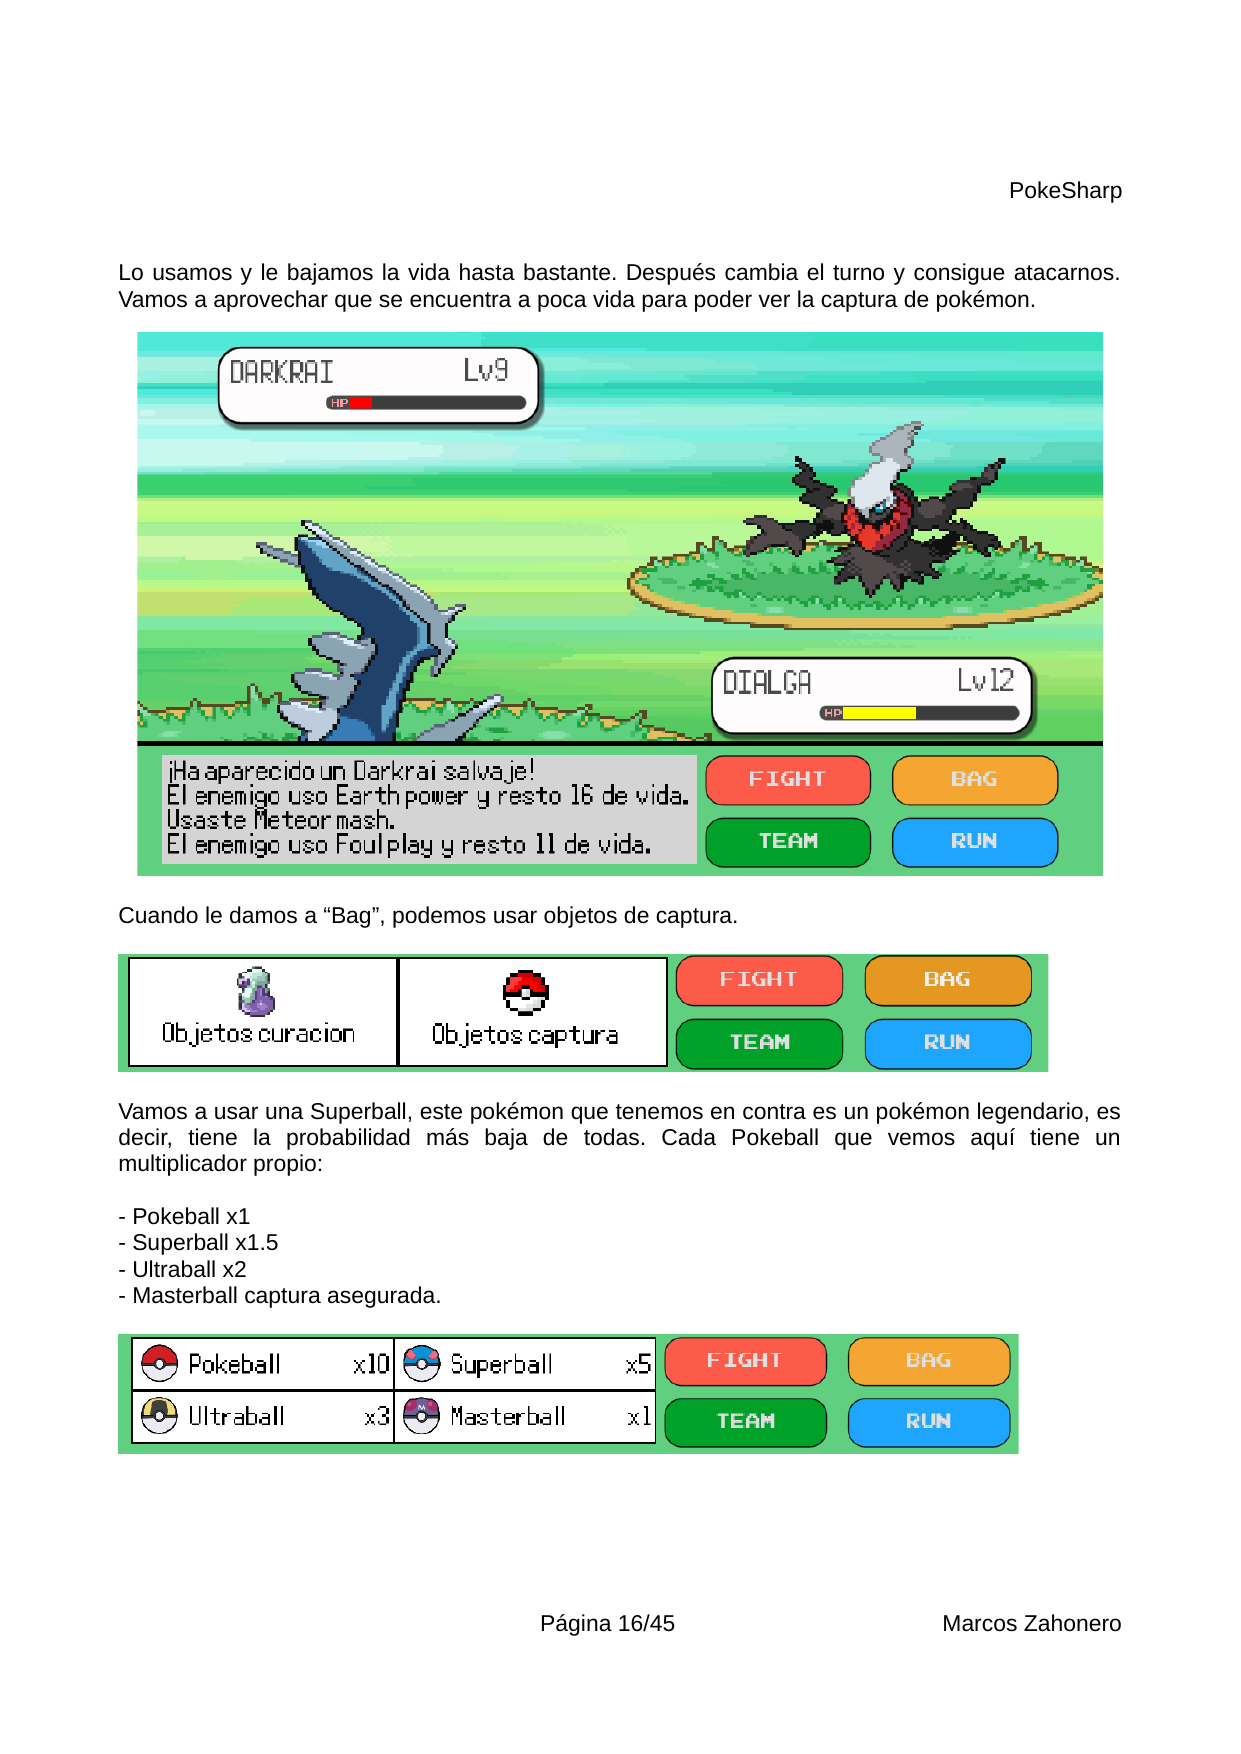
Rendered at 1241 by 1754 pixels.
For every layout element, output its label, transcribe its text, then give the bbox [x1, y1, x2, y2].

text Lo usamos y le bajamos la vida hasta bastante. Después cambia el turno y consigue atacarnos. Vamos a aprovechar que se encuentra a poca vida para poder ver la captura de pokémon. [118, 259, 1122, 312]
text - Masterball captura asegurada. [118, 1282, 1122, 1308]
text Cuando le damos a “Bag”, podemos usar objetos de captura. [118, 902, 1122, 928]
picture [118, 1334, 1019, 1454]
text - Pokeball x1 [118, 1203, 1122, 1229]
picture [137, 332, 1103, 876]
text Vamos a usar una Superball, este pokémon que tenemos en contra es un pokémon legendario, es decir, tiene la probabilidad más baja de todas. Cada Pokeball que vemos aquí tiene un multiplicador propio: [118, 1098, 1122, 1177]
text - Ultraball x2 [118, 1256, 1122, 1282]
picture [118, 954, 1049, 1072]
text - Superball x1.5 [118, 1229, 1122, 1256]
